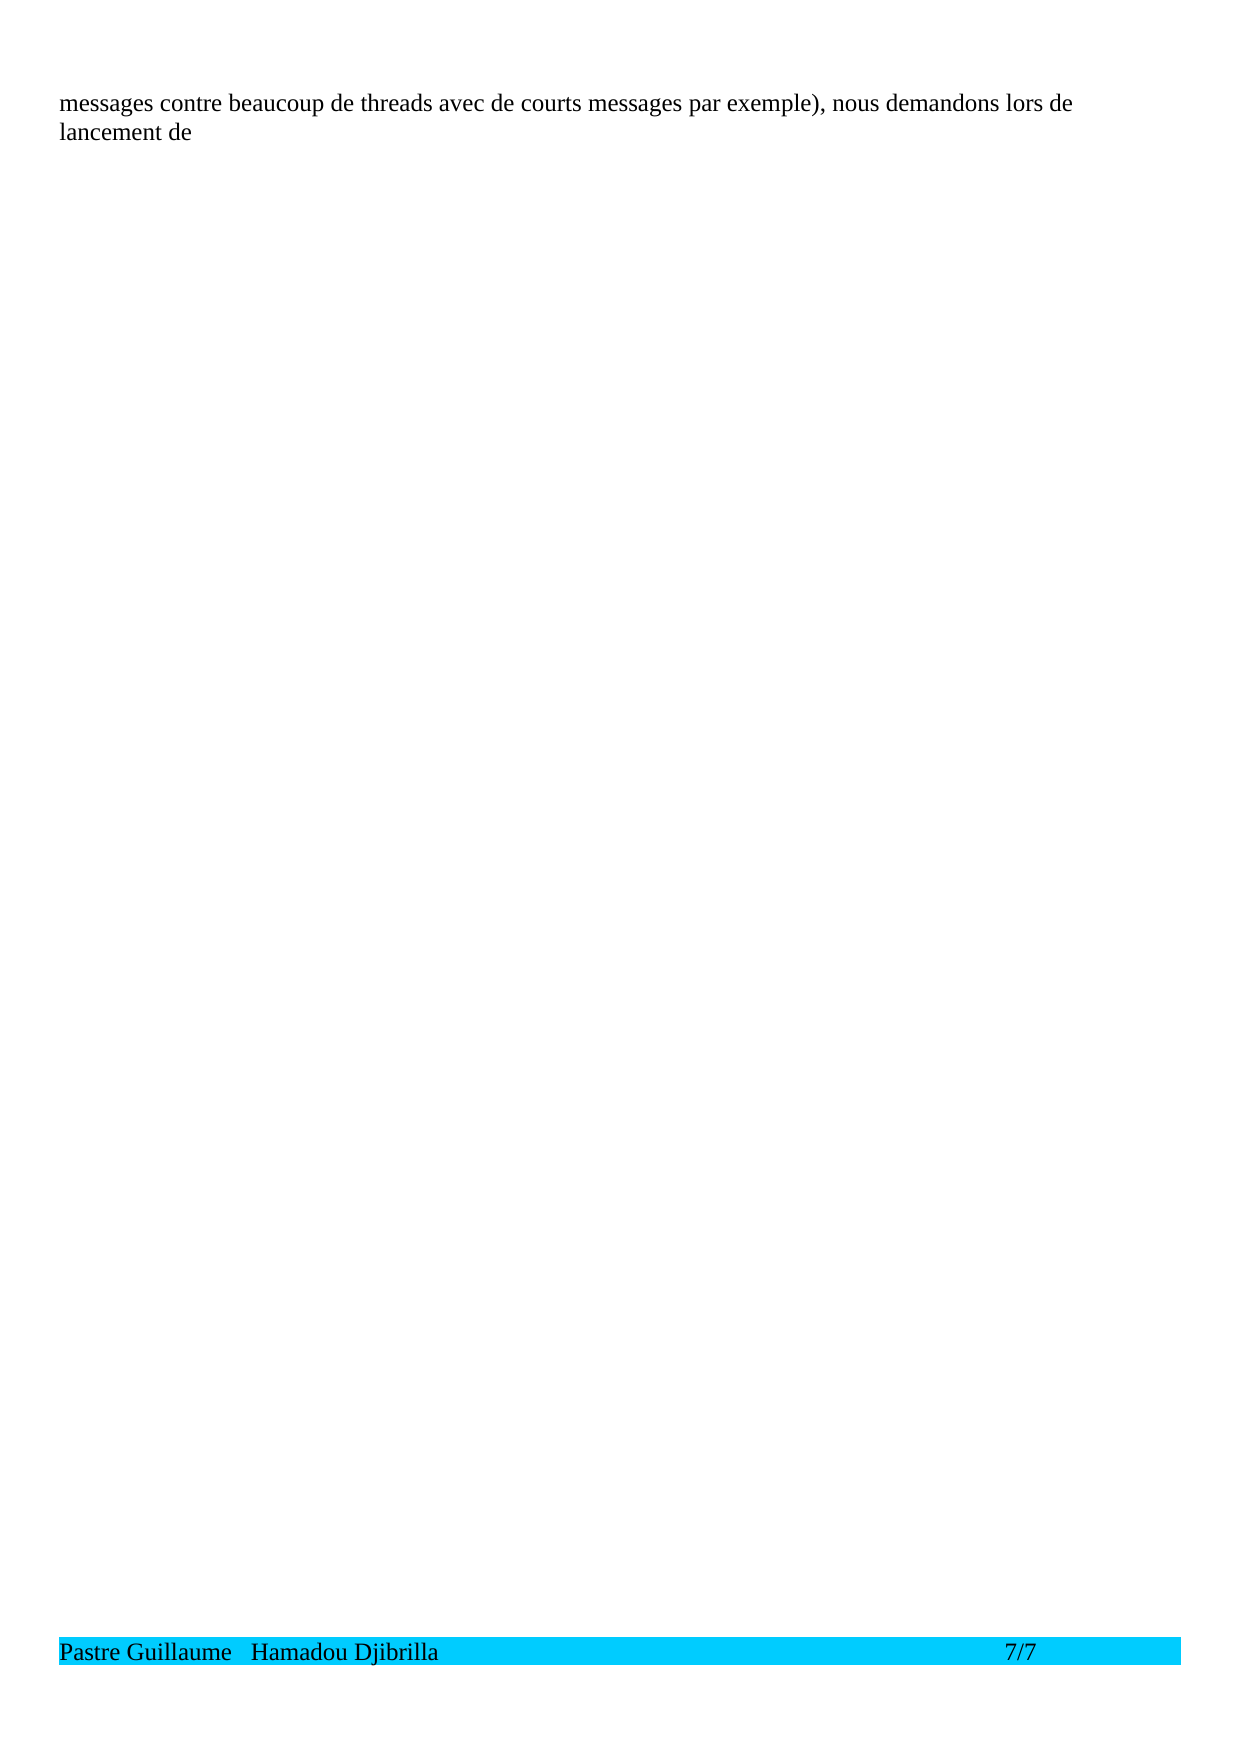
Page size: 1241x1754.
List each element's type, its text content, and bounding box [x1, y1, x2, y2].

text messages contre beaucoup de threads avec de courts messages par exemple), nous demandons lors de lancement de [59, 88, 1181, 146]
